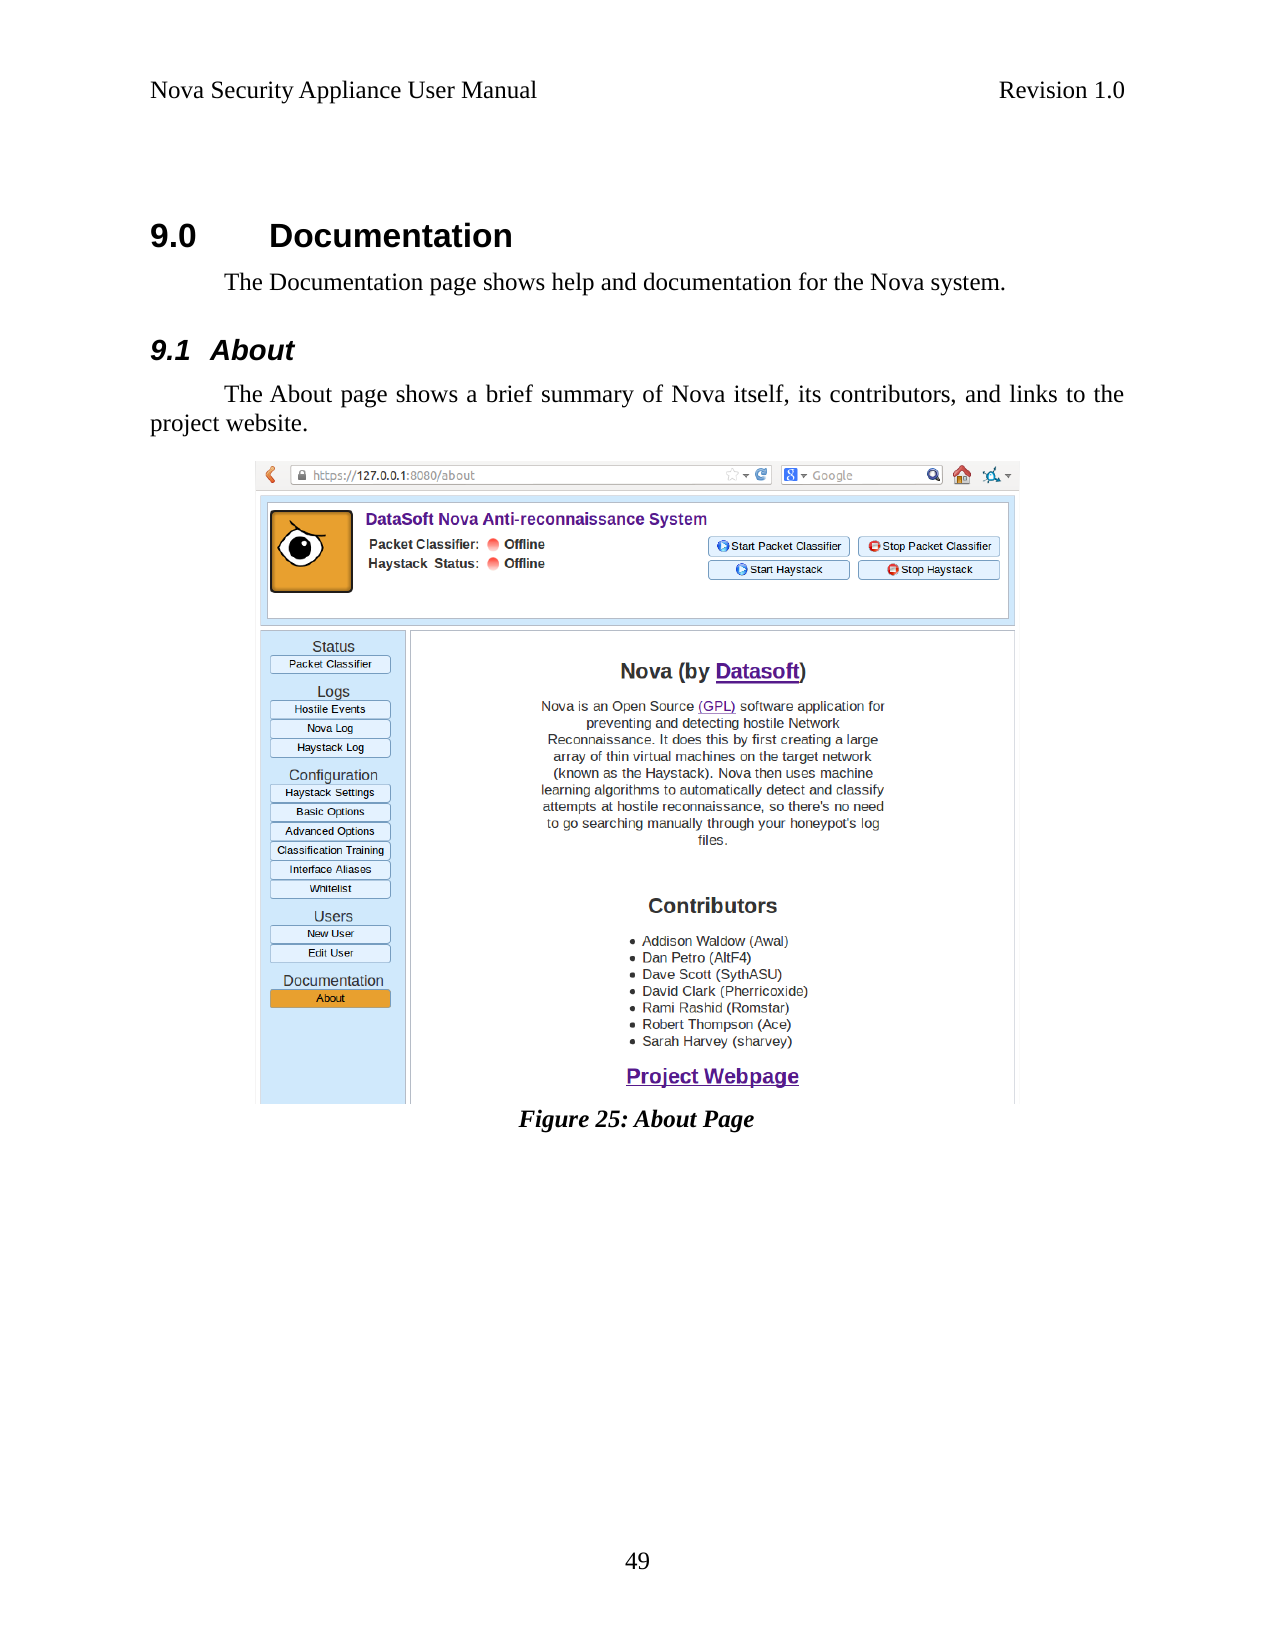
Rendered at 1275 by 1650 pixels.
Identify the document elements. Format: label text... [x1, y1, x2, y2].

text The Documentation page shows help and documentation for the Nova system. [150, 267, 1125, 296]
subtitle About [150, 333, 1125, 367]
text The About page shows a brief summary of Nova itself, its contributors, and links to the project website. [150, 379, 1125, 437]
subtitle Documentation [150, 216, 1125, 254]
picture [255, 461, 1020, 1104]
text Figure 25: About Page [256, 1104, 1019, 1132]
